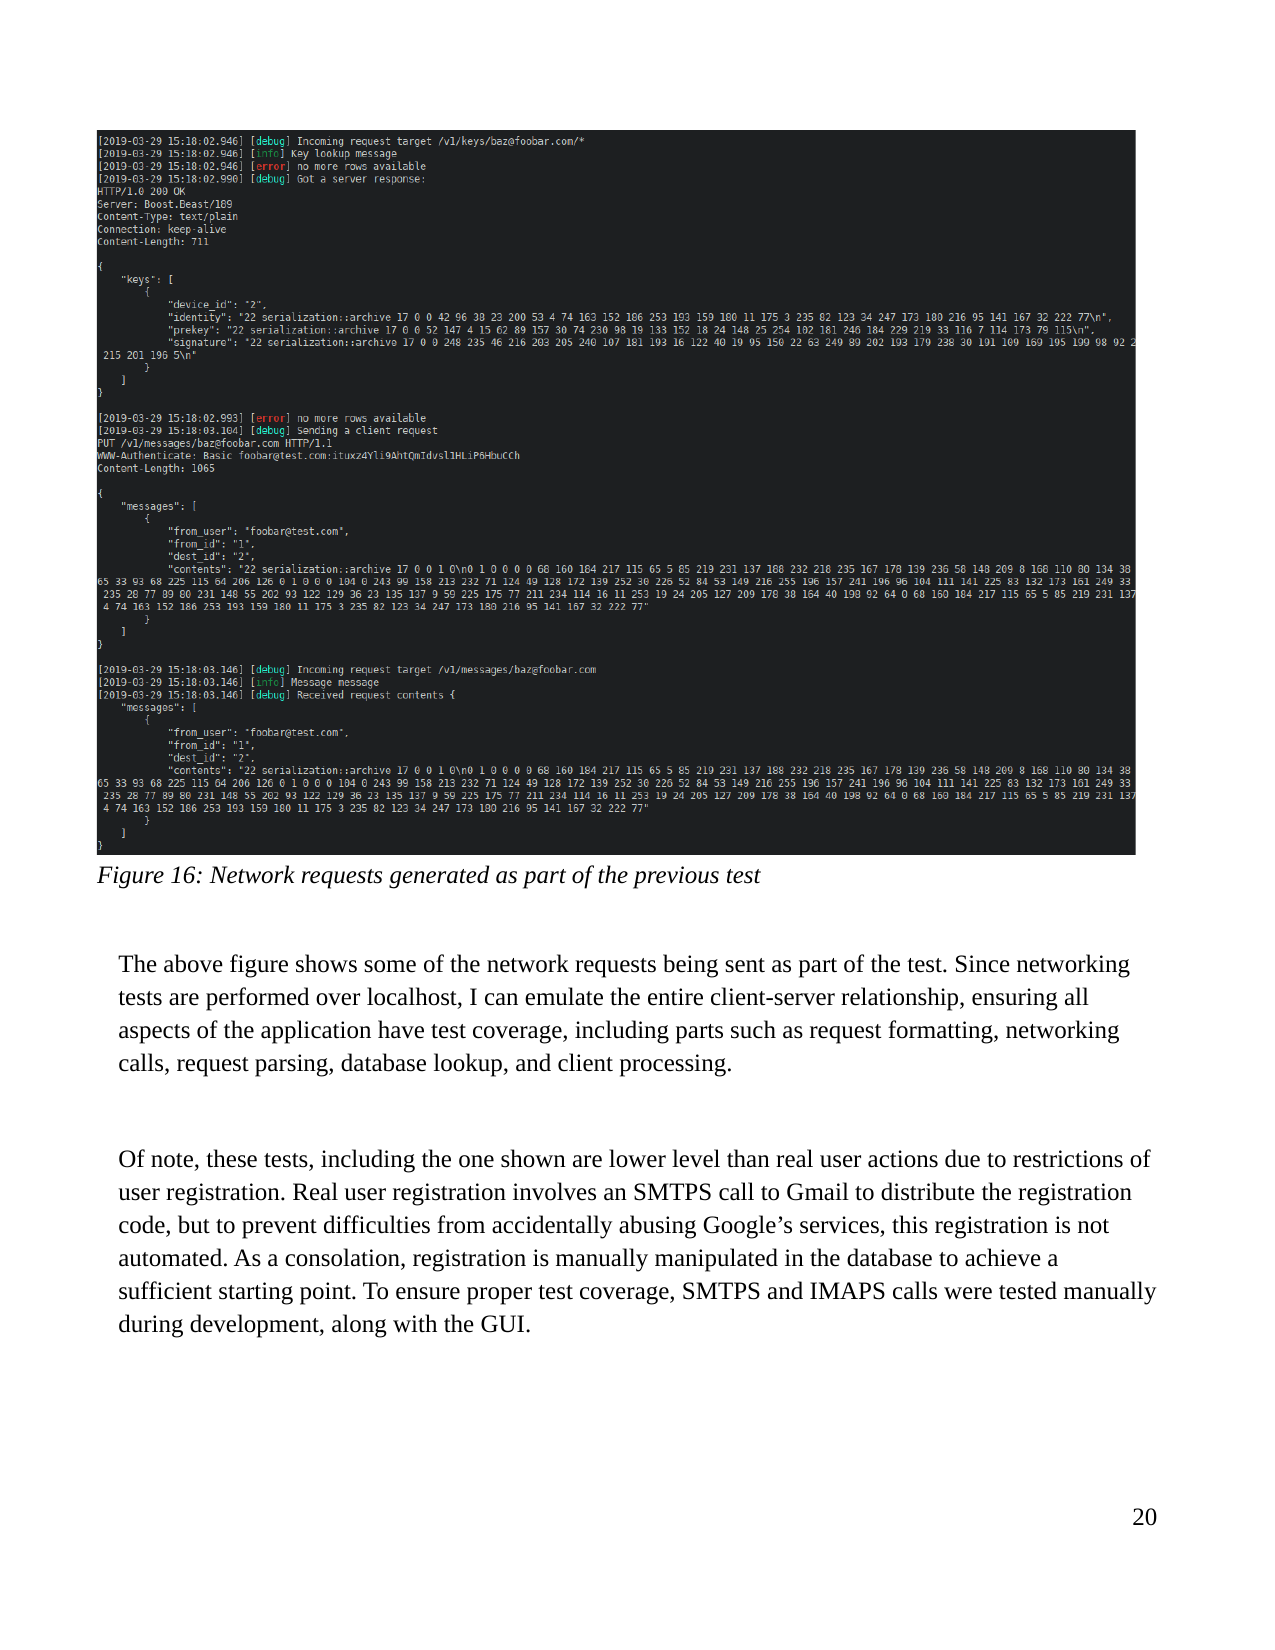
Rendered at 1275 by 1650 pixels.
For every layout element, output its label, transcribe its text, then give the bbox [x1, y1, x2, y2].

text The above figure shows some of the network requests being sent as part of the test. Since networking tests are performed over localhost, I can emulate the entire client-server relationship, ensuring all aspects of the application have test coverage, including parts such as request formatting, networking calls, request parsing, database lookup, and client processing. [118, 949, 1157, 1077]
text Of note, these tests, including the one shown are lower level than real user actions due to restrictions of user registration. Real user registration involves an SMTPS call to Gmail to distribute the registration code, but to prevent difficulties from accidentally abusing Google’s services, this registration is not automated. As a consolation, registration is manually manipulated in the database to achieve a sufficient starting point. To ensure proper test coverage, SMTPS and IMAPS calls were tested manually during development, along with the GUI. [118, 1144, 1157, 1338]
text Figure 16: Network requests generated as part of the previous test [97, 855, 1178, 888]
picture [96, 130, 1136, 855]
